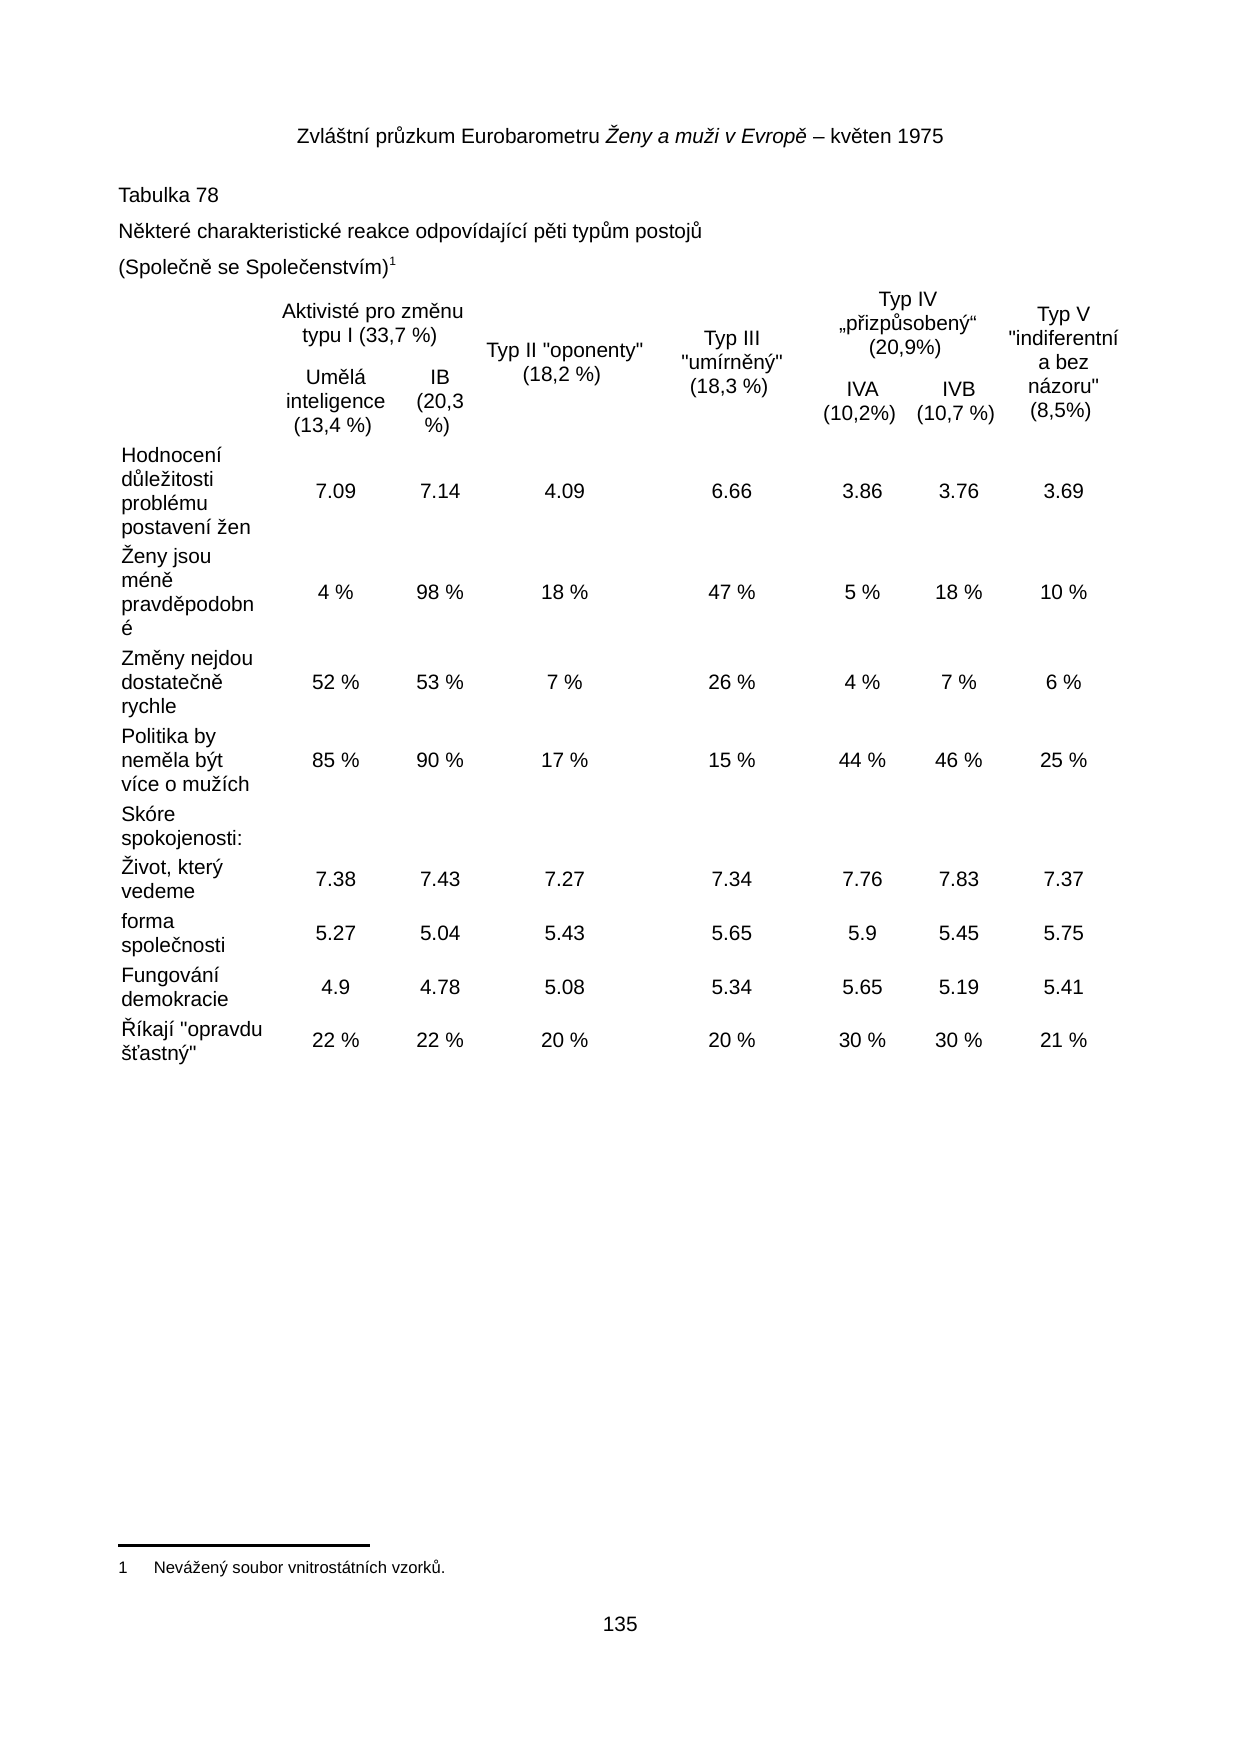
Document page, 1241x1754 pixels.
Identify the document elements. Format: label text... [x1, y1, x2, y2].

table_cell 5,65 [652, 906, 811, 960]
table_cell Politika by neměla být více o mužích [118, 721, 268, 798]
table_cell 7,27 [477, 852, 652, 906]
table_cell 7,37 [1004, 852, 1123, 906]
table_cell 21 % [1004, 1014, 1123, 1067]
table_cell [118, 362, 268, 440]
table_cell 7 % [913, 643, 1004, 721]
table_cell IVA (10,2%) [811, 362, 913, 440]
table_header Aktivisté pro změnu typu I (33,7 %) [268, 284, 477, 362]
table_cell 7,14 [403, 440, 477, 541]
table_cell Život, který vedeme [118, 852, 268, 906]
table_cell 7 % [477, 643, 652, 721]
table_cell 5,04 [403, 906, 477, 960]
table_cell 5,34 [652, 960, 811, 1013]
table_cell 25 % [1004, 721, 1123, 798]
text Nevážený soubor vnitrostátních vzorků. [118, 1557, 1122, 1577]
table_cell 98 % [403, 541, 477, 643]
table_cell 3,76 [913, 440, 1004, 541]
table_cell 3,86 [811, 440, 913, 541]
table_cell Hodnocení důležitosti problému postavení žen [118, 440, 268, 541]
table_header Typ IV „přizpůsobený“ (20,9%) [811, 284, 1004, 362]
table_cell 5,27 [268, 906, 403, 960]
table_cell [477, 799, 652, 852]
table_cell 7,34 [652, 852, 811, 906]
table_cell 3,69 [1004, 440, 1123, 541]
table_cell 22 % [403, 1014, 477, 1067]
text Tabulka 78 [118, 183, 1122, 207]
table_cell 4,09 [477, 440, 652, 541]
table_cell 30 % [811, 1014, 913, 1067]
table_cell 18 % [913, 541, 1004, 643]
table_cell 52 % [268, 643, 403, 721]
table_cell 20 % [652, 1014, 811, 1067]
table_cell 22 % [268, 1014, 403, 1067]
table_cell 5,43 [477, 906, 652, 960]
table_cell 5,08 [477, 960, 652, 1013]
table_cell Ženy jsou méně pravděpodobné [118, 541, 268, 643]
table_cell 4 % [811, 643, 913, 721]
table_cell 6 % [1004, 643, 1123, 721]
table_cell 44 % [811, 721, 913, 798]
table_header Typ II "oponenty" (18,2 %) [477, 284, 652, 440]
table_cell 5 % [811, 541, 913, 643]
table_cell 17 % [477, 721, 652, 798]
table_cell [811, 799, 913, 852]
table_header Typ III "umírněný" (18,3 %) [652, 284, 811, 440]
table_cell 6,66 [652, 440, 811, 541]
table_cell 20 % [477, 1014, 652, 1067]
table_header Typ V "indiferentní a bez názoru" (8,5%) [1004, 284, 1123, 440]
table_cell [268, 799, 403, 852]
table_cell [403, 799, 477, 852]
table_cell 15 % [652, 721, 811, 798]
table_cell Říkají "opravdu šťastný" [118, 1014, 268, 1067]
table_cell 4,9 [268, 960, 403, 1013]
table_cell 26 % [652, 643, 811, 721]
table_cell 46 % [913, 721, 1004, 798]
table_cell 4,78 [403, 960, 477, 1013]
table_cell 7,76 [811, 852, 913, 906]
table_cell forma společnosti [118, 906, 268, 960]
text Některé charakteristické reakce odpovídající pěti typům postojů [118, 219, 1122, 243]
table_cell 5,65 [811, 960, 913, 1013]
table_cell 7,43 [403, 852, 477, 906]
table_cell 5,41 [1004, 960, 1123, 1013]
table_cell IVB (10,7 %) [913, 362, 1004, 440]
table_header [118, 284, 268, 362]
table_cell 5,9 [811, 906, 913, 960]
table_cell [1004, 799, 1123, 852]
table_cell 4 % [268, 541, 403, 643]
table_cell 7,09 [268, 440, 403, 541]
table_cell 10 % [1004, 541, 1123, 643]
table_cell Fungování demokracie [118, 960, 268, 1013]
table_cell 7,38 [268, 852, 403, 906]
text (Společně se Společenstvím) [118, 254, 1122, 278]
table_cell Skóre spokojenosti: [118, 799, 268, 852]
table_cell 85 % [268, 721, 403, 798]
table_cell Umělá inteligence (13,4 %) [268, 362, 403, 440]
table_cell 5,45 [913, 906, 1004, 960]
table_cell 47 % [652, 541, 811, 643]
table_cell 30 % [913, 1014, 1004, 1067]
table_cell IB (20,3 %) [403, 362, 477, 440]
table_cell [652, 799, 811, 852]
table_cell 90 % [403, 721, 477, 798]
table_cell Změny nejdou dostatečně rychle [118, 643, 268, 721]
table_cell 18 % [477, 541, 652, 643]
table_cell 53 % [403, 643, 477, 721]
table_cell 5,75 [1004, 906, 1123, 960]
table_cell [913, 799, 1004, 852]
table_cell 5,19 [913, 960, 1004, 1013]
table_cell 7,83 [913, 852, 1004, 906]
